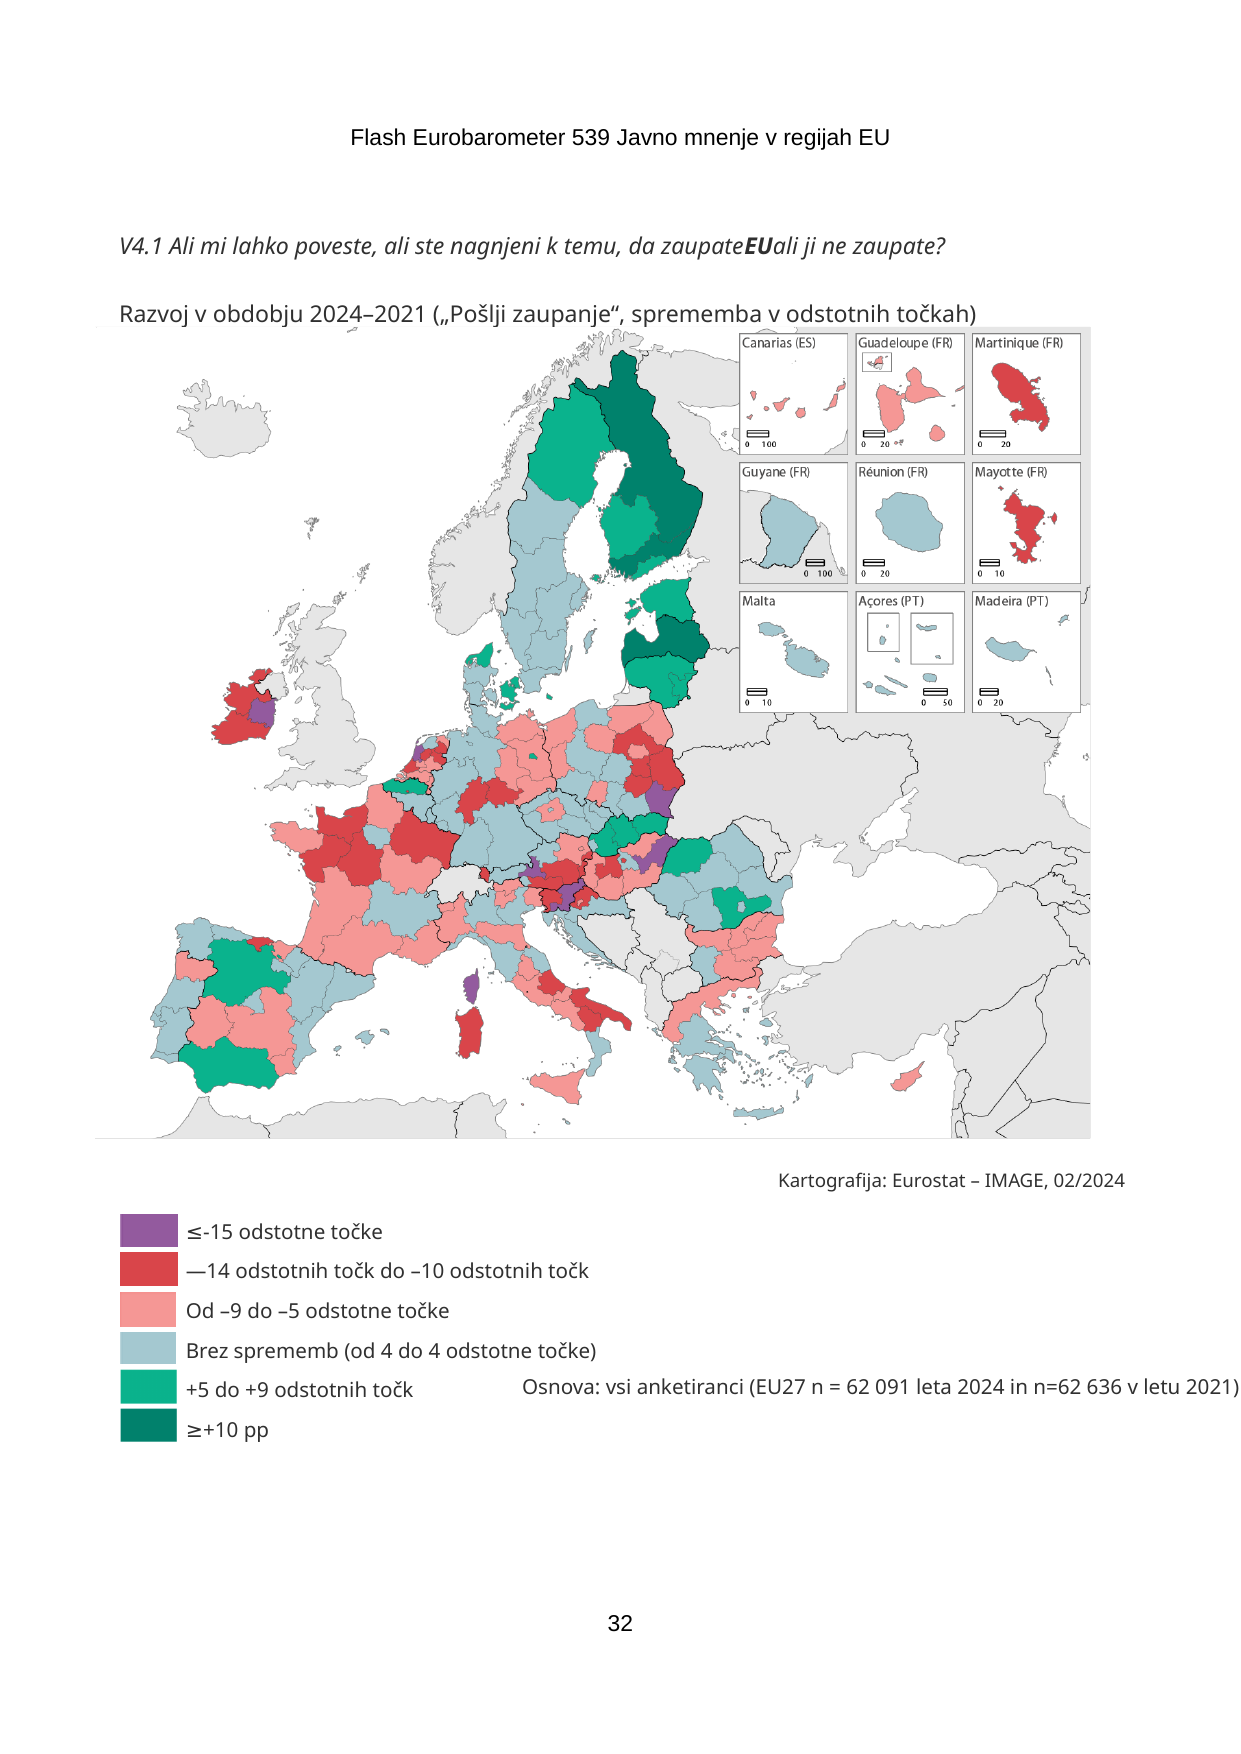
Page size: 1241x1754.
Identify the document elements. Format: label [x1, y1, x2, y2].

picture [120, 1252, 178, 1286]
picture [121, 1409, 176, 1441]
picture [120, 1292, 176, 1327]
picture [120, 1214, 178, 1247]
picture [95, 325, 1092, 1139]
picture [120, 1332, 176, 1364]
picture [121, 1370, 176, 1403]
